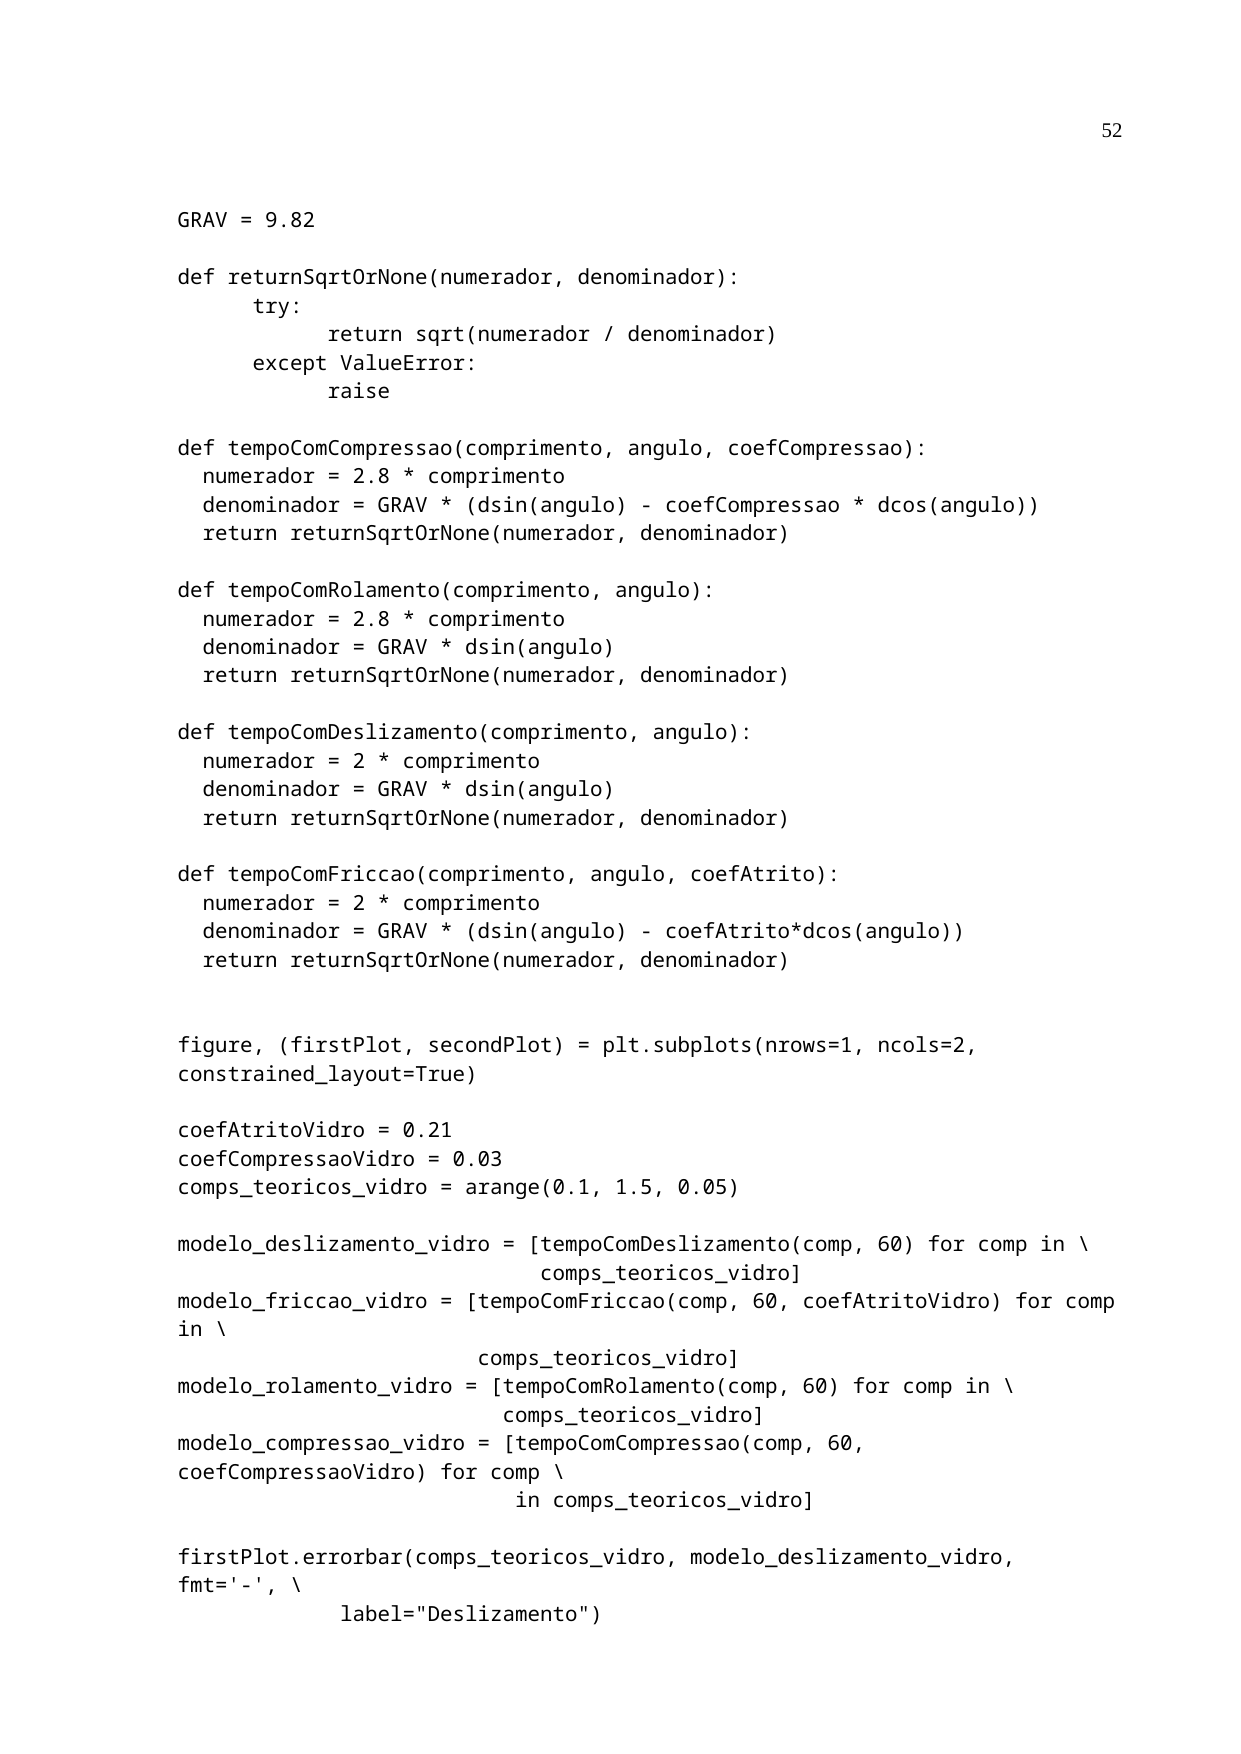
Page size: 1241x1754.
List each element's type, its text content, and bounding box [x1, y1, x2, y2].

text return sqrt(numerador / denominador) [177, 319, 1122, 348]
text comps_teoricos_vidro] [177, 1343, 1122, 1371]
text coefCompressaoVidro = 0.03 [177, 1144, 1122, 1172]
text comps_teoricos_vidro] [177, 1258, 1122, 1286]
text numerador = 2.8 * comprimento [177, 604, 1122, 632]
text denominador = GRAV * (dsin(angulo) - coefAtrito*dcos(angulo)) [177, 916, 1122, 945]
text figure, (firstPlot, secondPlot) = plt.subplots(nrows=1, ncols=2, constrained_layout=True) [177, 1030, 1122, 1087]
text numerador = 2.8 * comprimento [177, 461, 1122, 490]
text modelo_deslizamento_vidro = [tempoComDeslizamento(comp, 60) for comp in \ [177, 1229, 1122, 1258]
text try: [177, 291, 1122, 319]
text denominador = GRAV * dsin(angulo) [177, 774, 1122, 803]
text modelo_rolamento_vidro = [tempoComRolamento(comp, 60) for comp in \ [177, 1371, 1122, 1400]
text def returnSqrtOrNone(numerador, denominador): [177, 262, 1122, 291]
text modelo_compressao_vidro = [tempoComCompressao(comp, 60, coefCompressaoVidro) for comp \ [177, 1428, 1122, 1485]
text return returnSqrtOrNone(numerador, denominador) [177, 945, 1122, 973]
text return returnSqrtOrNone(numerador, denominador) [177, 518, 1122, 547]
text GRAV = 9.82 [177, 206, 1122, 234]
text firstPlot.errorbar(comps_teoricos_vidro, modelo_deslizamento_vidro, fmt='-', \ [177, 1542, 1122, 1599]
text denominador = GRAV * dsin(angulo) [177, 632, 1122, 661]
text coefAtritoVidro = 0.21 [177, 1116, 1122, 1144]
text numerador = 2 * comprimento [177, 888, 1122, 916]
text except ValueError: [177, 348, 1122, 376]
text return returnSqrtOrNone(numerador, denominador) [177, 661, 1122, 689]
text numerador = 2 * comprimento [177, 746, 1122, 774]
text def tempoComCompressao(comprimento, angulo, coefCompressao): [177, 433, 1122, 461]
text comps_teoricos_vidro] [177, 1400, 1122, 1428]
text def tempoComDeslizamento(comprimento, angulo): [177, 717, 1122, 746]
text def tempoComRolamento(comprimento, angulo): [177, 575, 1122, 604]
text comps_teoricos_vidro = arange(0.1, 1.5, 0.05) [177, 1172, 1122, 1201]
text def tempoComFriccao(comprimento, angulo, coefAtrito): [177, 859, 1122, 888]
text raise [177, 376, 1122, 404]
text modelo_friccao_vidro = [tempoComFriccao(comp, 60, coefAtritoVidro) for comp in \ [177, 1286, 1122, 1343]
text return returnSqrtOrNone(numerador, denominador) [177, 803, 1122, 831]
text label="Deslizamento") [177, 1599, 1122, 1627]
text in comps_teoricos_vidro] [177, 1485, 1122, 1514]
text denominador = GRAV * (dsin(angulo) - coefCompressao * dcos(angulo)) [177, 490, 1122, 518]
